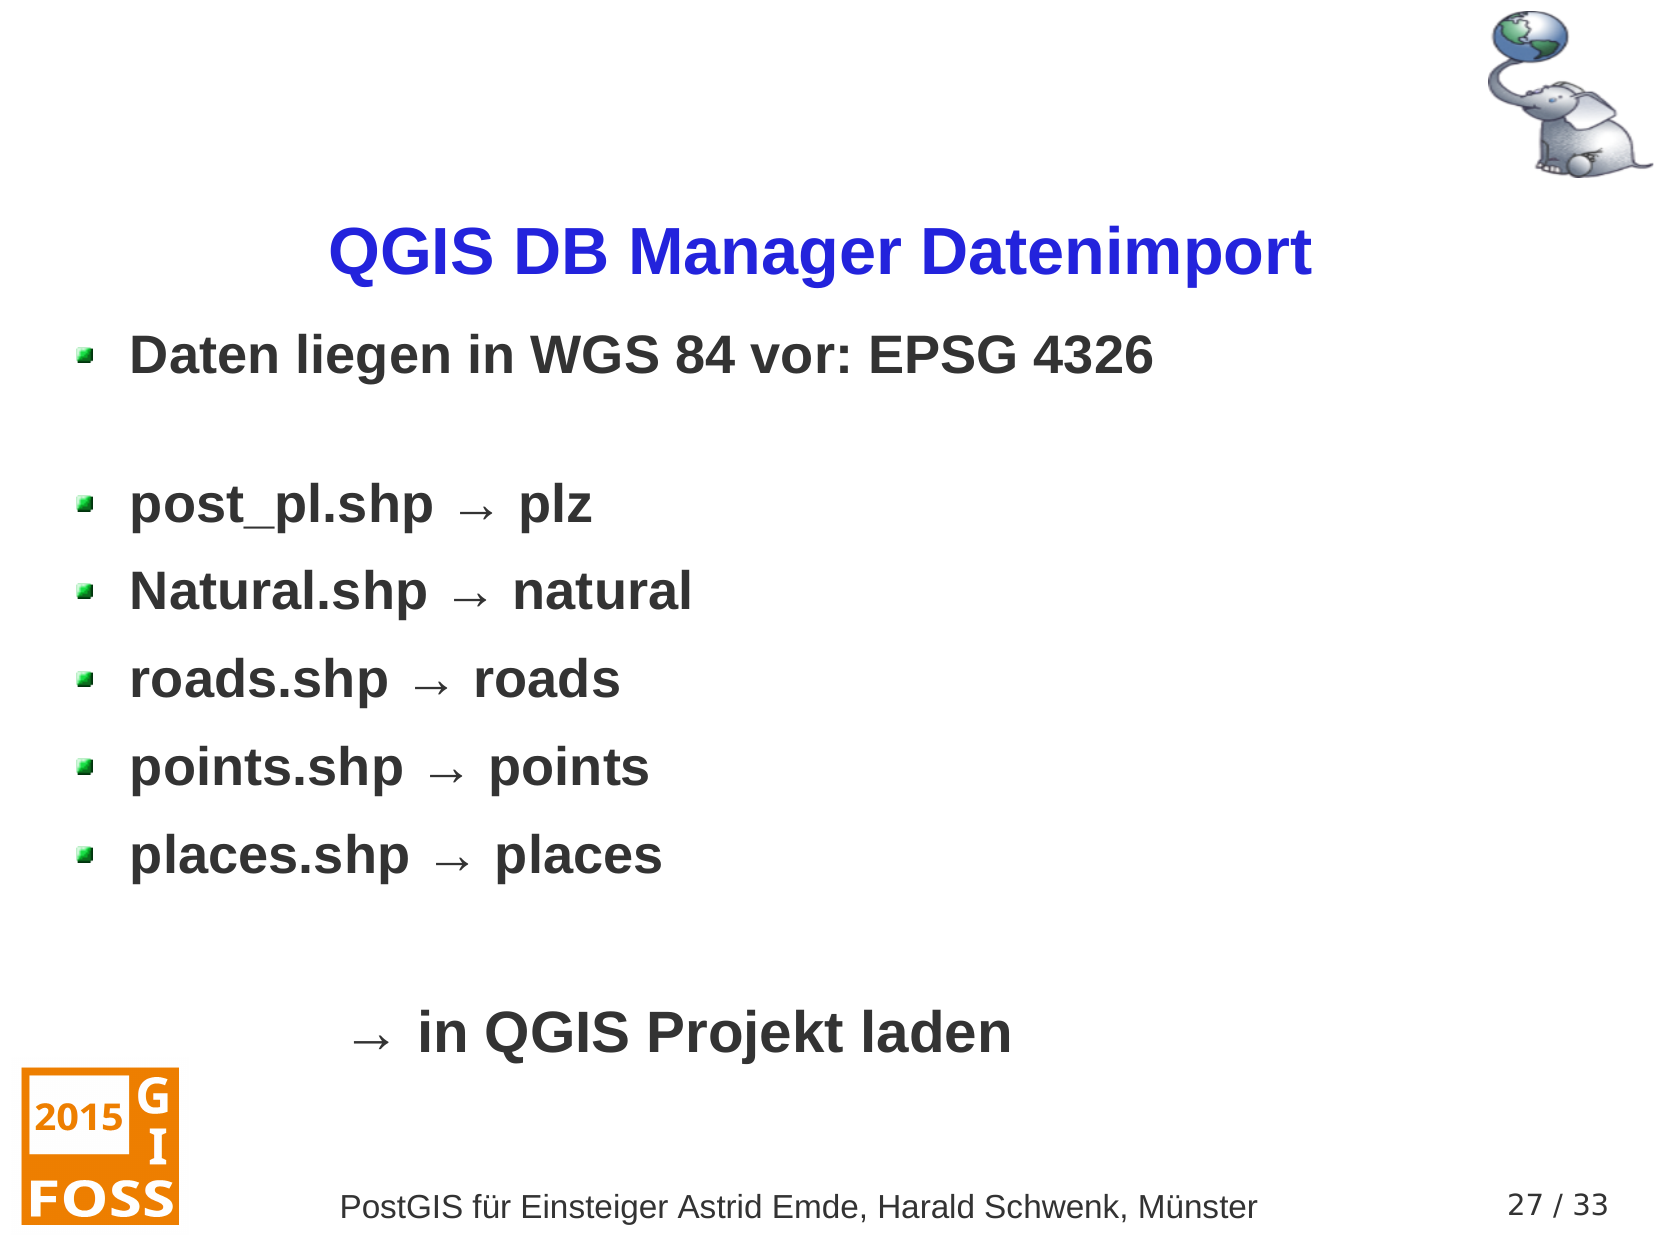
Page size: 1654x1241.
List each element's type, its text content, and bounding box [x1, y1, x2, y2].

picture [11, 1057, 189, 1235]
title QGIS DB Manager Datenimport [76, 177, 1565, 325]
picture [1488, 11, 1654, 178]
list Daten liegen in WGS 84 vor: EPSG 4326 post_pl.shp → plz Natural.shp → natural roads.shp → roads points.shp → points places.shp → places → in QGIS Projekt laden [59, 324, 1329, 1152]
